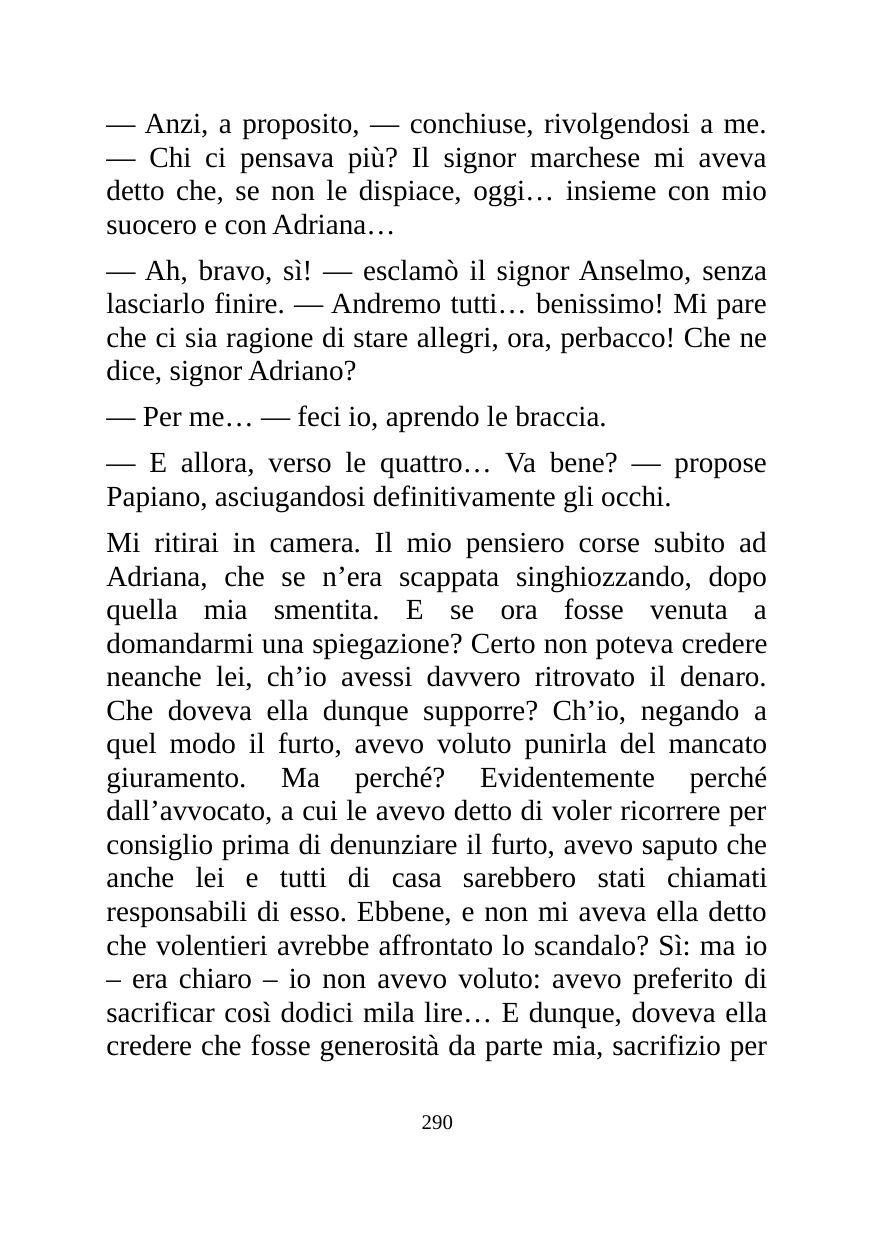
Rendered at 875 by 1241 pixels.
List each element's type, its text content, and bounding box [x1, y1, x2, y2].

text — Per me… — feci io, aprendo le braccia. [106, 399, 768, 433]
text — E allora, verso le quattro… Va bene? — propose Papiano, asciugandosi definitivamente gli occhi. [106, 446, 768, 513]
text — Anzi, a proposito, — conchiuse, rivolgendosi a me. — Chi ci pensava più? Il signor marchese mi aveva detto che, se non le dispiace, oggi… insieme con mio suocero e con Adriana… [106, 106, 768, 240]
text Mi ritirai in camera. Il mio pensiero corse subito ad Adriana, che se n’era scappata singhiozzando, dopo quella mia smentita. E se ora fosse venuta a domandarmi una spiegazione? Certo non poteva credere neanche lei, ch’io avessi davvero ritrovato il denaro. Che doveva ella dunque supporre? Ch’io, negando a quel modo il furto, avevo voluto punirla del mancato giuramento. Ma perché? Evidentemente perché dall’avvocato, a cui le avevo detto di voler ricorrere per consiglio prima di denunziare il furto, avevo saputo che anche lei e tutti di casa sarebbero stati chiamati responsabili di esso. Ebbene, e non mi aveva ella detto che volentieri avrebbe affrontato lo scandalo? Sì: ma io – era chiaro – io non avevo voluto: avevo preferito di sacrificar così dodici mila lire… E dunque, doveva ella credere che fosse generosità da parte mia, sacrifizio per [106, 525, 768, 1062]
text — Ah, bravo, sì! — esclamò il signor Anselmo, senza lasciarlo finire. — Andremo tutti… benissimo! Mi pare che ci sia ragione di stare allegri, ora, perbacco! Che ne dice, signor Adriano? [106, 253, 768, 387]
